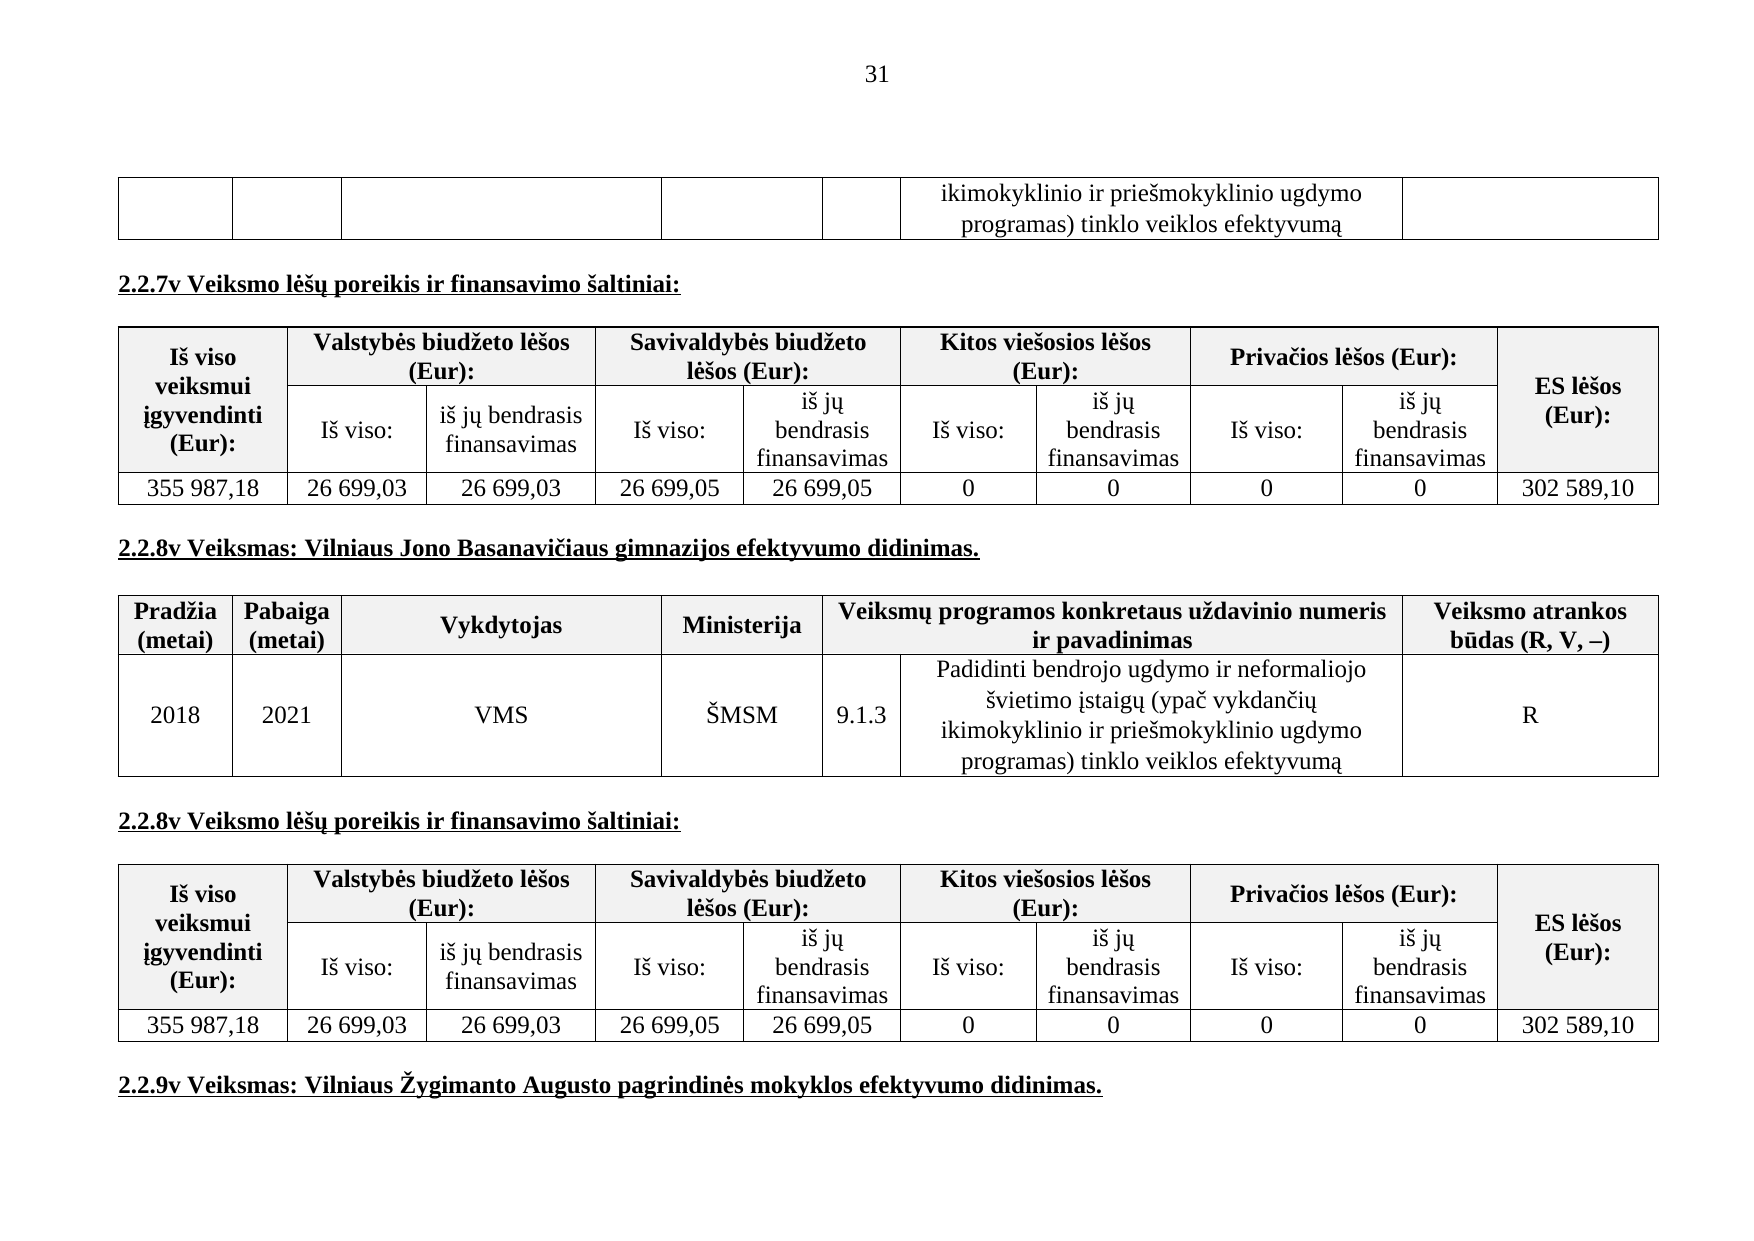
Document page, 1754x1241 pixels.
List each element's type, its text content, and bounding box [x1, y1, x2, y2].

table_cell 26 699,03 [427, 1010, 595, 1041]
text 2.2.7v Veiksmo lėšų poreikis ir finansavimo šaltiniai: [118, 269, 1636, 298]
table_cell iš jų bendrasis finansavimas [744, 386, 900, 472]
table_cell 0 [1037, 473, 1190, 504]
table_cell iš jų bendrasis finansavimas [1037, 923, 1190, 1009]
table_cell Iš viso: [288, 386, 426, 472]
table_header Savivaldybės biudžeto lėšos (Eur): [596, 328, 900, 385]
table_header Kitos viešosios lėšos (Eur): [901, 865, 1190, 922]
table_cell 0 [1191, 1010, 1342, 1041]
table_header Ministerija [662, 596, 822, 653]
table_cell Padidinti bendrojo ugdymo ir neformaliojo švietimo įstaigų (ypač vykdančių ikimokyklinio ir priešmokyklinio ugdymo programas) tinklo veiklos efektyvumą [901, 655, 1402, 776]
table_cell Iš viso: [901, 386, 1036, 472]
table_header Kitos viešosios lėšos (Eur): [901, 328, 1190, 385]
table_cell [233, 178, 341, 239]
table_cell 2021 [233, 655, 341, 776]
table_cell 26 699,03 [288, 1010, 426, 1041]
table_cell Iš viso: [1191, 386, 1342, 472]
table_cell 26 699,03 [288, 473, 426, 504]
table_header ES lėšos (Eur): [1498, 328, 1658, 472]
table_header Vykdytojas [342, 596, 661, 653]
table_header ES lėšos (Eur): [1498, 865, 1658, 1009]
table_cell iš jų bendrasis finansavimas [427, 923, 595, 1009]
table_cell 302 589,10 [1498, 1010, 1658, 1041]
table_header Privačios lėšos (Eur): [1191, 865, 1497, 922]
table_cell 26 699,05 [744, 473, 900, 504]
table_cell iš jų bendrasis finansavimas [1037, 386, 1190, 472]
table_cell Iš viso: [596, 923, 743, 1009]
table_cell 0 [1037, 1010, 1190, 1041]
table_cell [823, 178, 900, 239]
table_cell Iš viso: [1191, 923, 1342, 1009]
table_header Veiksmo atrankos būdas (R, V, –) [1403, 596, 1658, 653]
table_header Valstybės biudžeto lėšos (Eur): [288, 328, 595, 385]
table_cell [119, 178, 232, 239]
table_cell R [1403, 655, 1658, 776]
table_cell [1403, 178, 1658, 239]
table_header Valstybės biudžeto lėšos (Eur): [288, 865, 595, 922]
table_cell 302 589,10 [1498, 473, 1658, 504]
table_cell 26 699,05 [596, 1010, 743, 1041]
table_cell Iš viso: [288, 923, 426, 1009]
table_cell iš jų bendrasis finansavimas [1343, 923, 1497, 1009]
text 2.2.8v Veiksmo lėšų poreikis ir finansavimo šaltiniai: [118, 806, 1636, 835]
table_cell 26 699,03 [427, 473, 595, 504]
table_cell [662, 178, 822, 239]
table_cell 9.1.3 [823, 655, 900, 776]
table_cell ikimokyklinio ir priešmokyklinio ugdymo programas) tinklo veiklos efektyvumą [901, 178, 1402, 239]
table_cell iš jų bendrasis finansavimas [1343, 386, 1497, 472]
table_cell 355 987,18 [119, 473, 287, 504]
table_cell Iš viso: [596, 386, 743, 472]
table_header Pabaiga (metai) [233, 596, 341, 653]
table_cell 0 [1343, 473, 1497, 504]
table_header Iš viso veiksmui įgyvendinti (Eur): [119, 865, 287, 1009]
table_cell 0 [901, 1010, 1036, 1041]
table_header Veiksmų programos konkretaus uždavinio numeris ir pavadinimas [823, 596, 1402, 653]
table_cell 2018 [119, 655, 232, 776]
table_cell 0 [1343, 1010, 1497, 1041]
text 2.2.8v Veiksmas: Vilniaus Jono Basanavičiaus gimnazijos efektyvumo didinimas. [118, 533, 1636, 562]
table_header Pradžia (metai) [119, 596, 232, 653]
table_cell 0 [901, 473, 1036, 504]
table_header Savivaldybės biudžeto lėšos (Eur): [596, 865, 900, 922]
table_cell [342, 178, 661, 239]
table_cell VMS [342, 655, 661, 776]
table_header Privačios lėšos (Eur): [1191, 328, 1497, 385]
table_cell 355 987,18 [119, 1010, 287, 1041]
table_cell 26 699,05 [596, 473, 743, 504]
table_cell iš jų bendrasis finansavimas [744, 923, 900, 1009]
table_cell 0 [1191, 473, 1342, 504]
table_header Iš viso veiksmui įgyvendinti (Eur): [119, 328, 287, 472]
text 2.2.9v Veiksmas: Vilniaus Žygimanto Augusto pagrindinės mokyklos efektyvumo didinimas. [118, 1071, 1636, 1099]
table_cell iš jų bendrasis finansavimas [427, 386, 595, 472]
table_cell 26 699,05 [744, 1010, 900, 1041]
table_cell ŠMSM [662, 655, 822, 776]
table_cell Iš viso: [901, 923, 1036, 1009]
